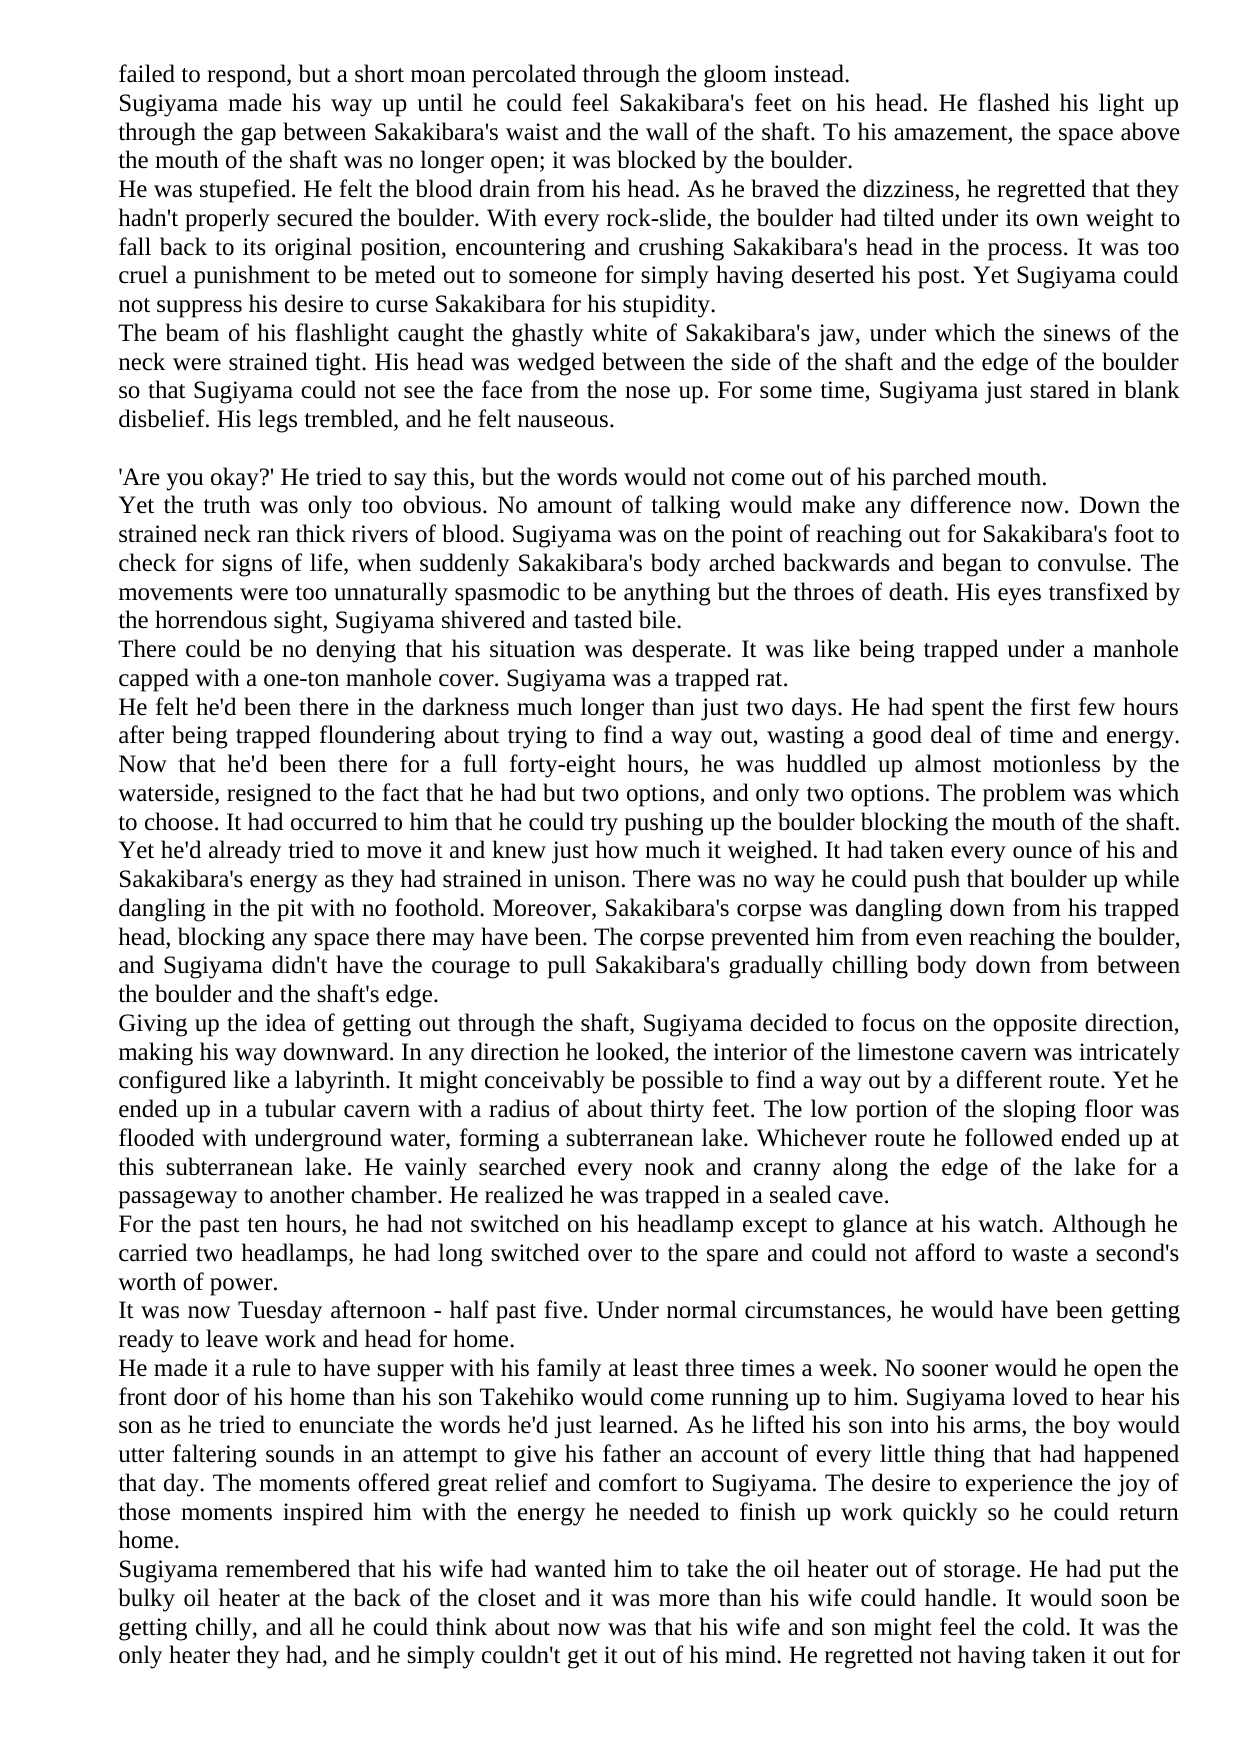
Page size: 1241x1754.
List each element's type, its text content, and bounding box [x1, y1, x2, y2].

text Giving up the idea of getting out through the shaft, Sugiyama decided to focus on the opposite direction, making his way downward. In any direction he looked, the interior of the limestone cavern was intricately configured like a labyrinth. It might conceivably be possible to find a way out by a different route. Yet he ended up in a tubular cavern with a radius of about thirty feet. The low portion of the sloping floor was flooded with underground water, forming a subterranean lake. Whichever route he followed ended up at this subterranean lake. He vainly searched every nook and cranny along the edge of the lake for a passageway to another chamber. He realized he was trapped in a sealed cave. [118, 1008, 1181, 1209]
text He made it a rule to have supper with his family at least three times a week. No sooner would he open the front door of his home than his son Takehiko would come running up to him. Sugiyama loved to hear his son as he tried to enunciate the words he'd just learned. As he lifted his son into his arms, the boy would utter faltering sounds in an attempt to give his father an account of every little thing that had happened that day. The moments offered great relief and comfort to Sugiyama. The desire to experience the joy of those moments inspired him with the energy he needed to finish up work quickly so he could return home. [118, 1353, 1181, 1554]
text 'Are you okay?' He tried to say this, but the words would not come out of his parched mouth. [118, 462, 1181, 490]
text There could be no denying that his situation was desperate. It was like being trapped under a manhole capped with a one-ton manhole cover. Sugiyama was a trapped rat. [118, 634, 1181, 692]
text Sugiyama remembered that his wife had wanted him to take the oil heater out of storage. He had put the bulky oil heater at the back of the closet and it was more than his wife could handle. It would soon be getting chilly, and all he could think about now was that his wife and son might feel the cold. It was the only heater they had, and he simply couldn't get it out of his mind. He regretted not having taken it out for [118, 1554, 1181, 1669]
text Sugiyama made his way up until he could feel Sakakibara's feet on his head. He flashed his light up through the gap between Sakakibara's waist and the wall of the shaft. To his amazement, the space above the mouth of the shaft was no longer open; it was blocked by the boulder. [118, 88, 1181, 174]
text For the past ten hours, he had not switched on his headlamp except to glance at his watch. Although he carried two headlamps, he had long switched over to the spare and could not afford to waste a second's worth of power. [118, 1209, 1181, 1295]
text It was now Tuesday afternoon - half past five. Under normal circumstances, he would have been getting ready to leave work and head for home. [118, 1295, 1181, 1353]
text He felt he'd been there in the darkness much longer than just two days. He had spent the first few hours after being trapped floundering about trying to find a way out, wasting a good deal of time and energy. Now that he'd been there for a full forty-eight hours, he was huddled up almost motionless by the waterside, resigned to the fact that he had but two options, and only two options. The problem was which to choose. It had occurred to him that he could try pushing up the boulder blocking the mouth of the shaft. Yet he'd already tried to move it and knew just how much it weighed. It had taken every ounce of his and Sakakibara's energy as they had strained in unison. There was no way he could push that boulder up while dangling in the pit with no foothold. Moreover, Sakakibara's corpse was dangling down from his trapped head, blocking any space there may have been. The corpse prevented him from even reaching the boulder, and Sugiyama didn't have the courage to pull Sakakibara's gradually chilling body down from between the boulder and the shaft's edge. [118, 692, 1181, 1008]
text He was stupefied. He felt the blood drain from his head. As he braved the dizziness, he regretted that they hadn't properly secured the boulder. With every rock-slide, the boulder had tilted under its own weight to fall back to its original position, encountering and crushing Sakakibara's head in the process. It was too cruel a punishment to be meted out to someone for simply having deserted his post. Yet Sugiyama could not suppress his desire to curse Sakakibara for his stupidity. [118, 174, 1181, 318]
text failed to respond, but a short moan percolated through the gloom instead. [118, 59, 1181, 88]
text Yet the truth was only too obvious. No amount of talking would make any difference now. Down the strained neck ran thick rivers of blood. Sugiyama was on the point of reaching out for Sakakibara's foot to check for signs of life, when suddenly Sakakibara's body arched backwards and began to convulse. The movements were too unnaturally spasmodic to be anything but the throes of death. His eyes transfixed by the horrendous sight, Sugiyama shivered and tasted bile. [118, 490, 1181, 634]
text The beam of his flashlight caught the ghastly white of Sakakibara's jaw, under which the sinews of the neck were strained tight. His head was wedged between the side of the shaft and the edge of the boulder so that Sugiyama could not see the face from the nose up. For some time, Sugiyama just stared in blank disbelief. His legs trembled, and he felt nauseous. [118, 318, 1181, 433]
